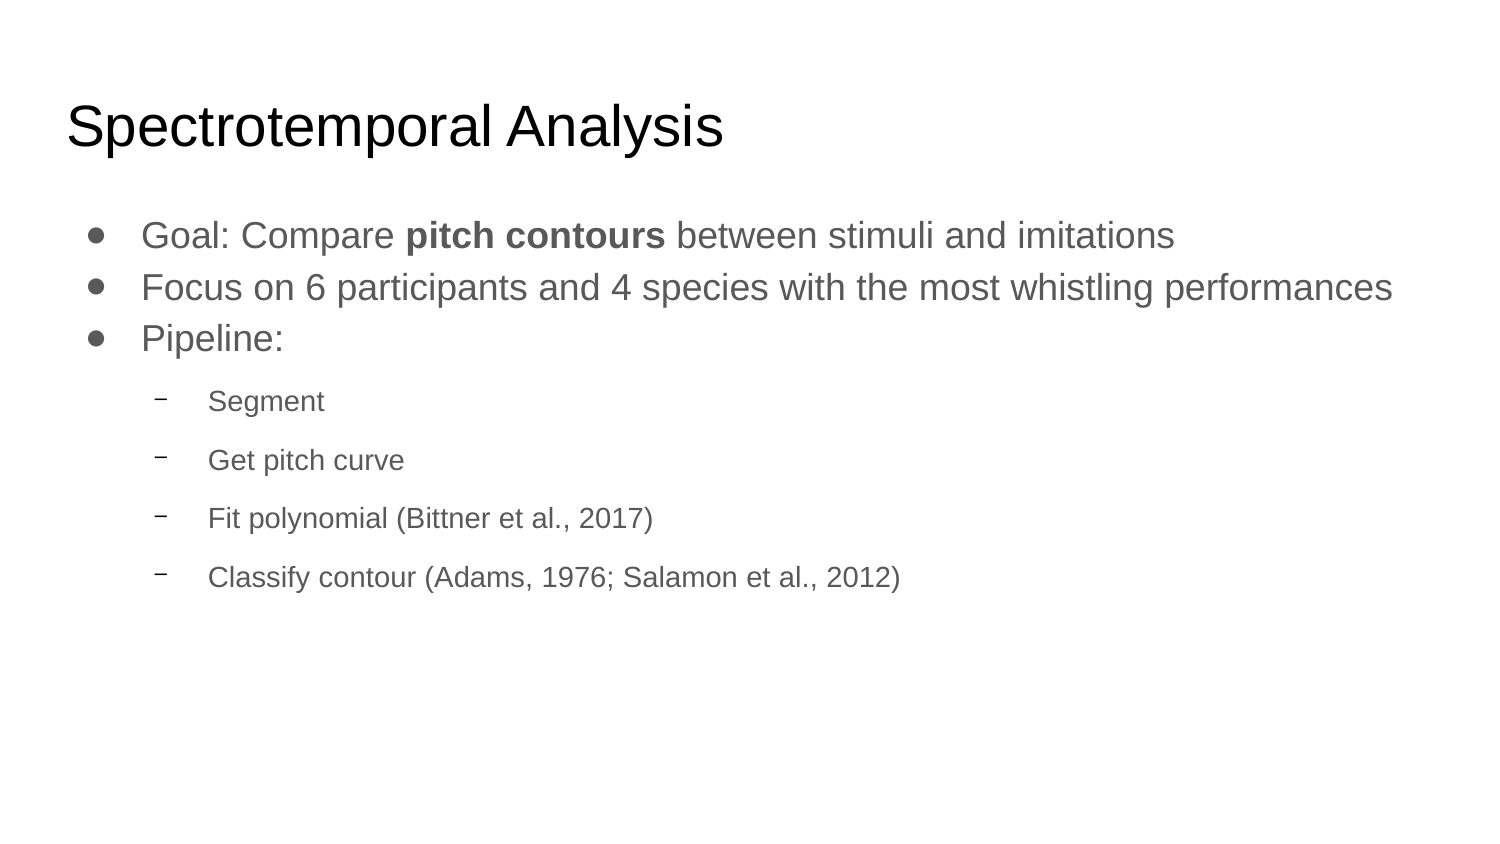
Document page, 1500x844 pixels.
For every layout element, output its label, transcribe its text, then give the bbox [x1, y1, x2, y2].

title Spectrotemporal Analysis [51, 72, 1449, 167]
list Goal: Compare pitch contours between stimuli and imitations Focus on 6 participants and 4 species with the most whistling performances Pipeline: Segment Get pitch curve Fit polynomial (Bittner et al., 2017) Classify contour (Adams, 1976; Salamon et al., 2012) [51, 188, 1449, 750]
